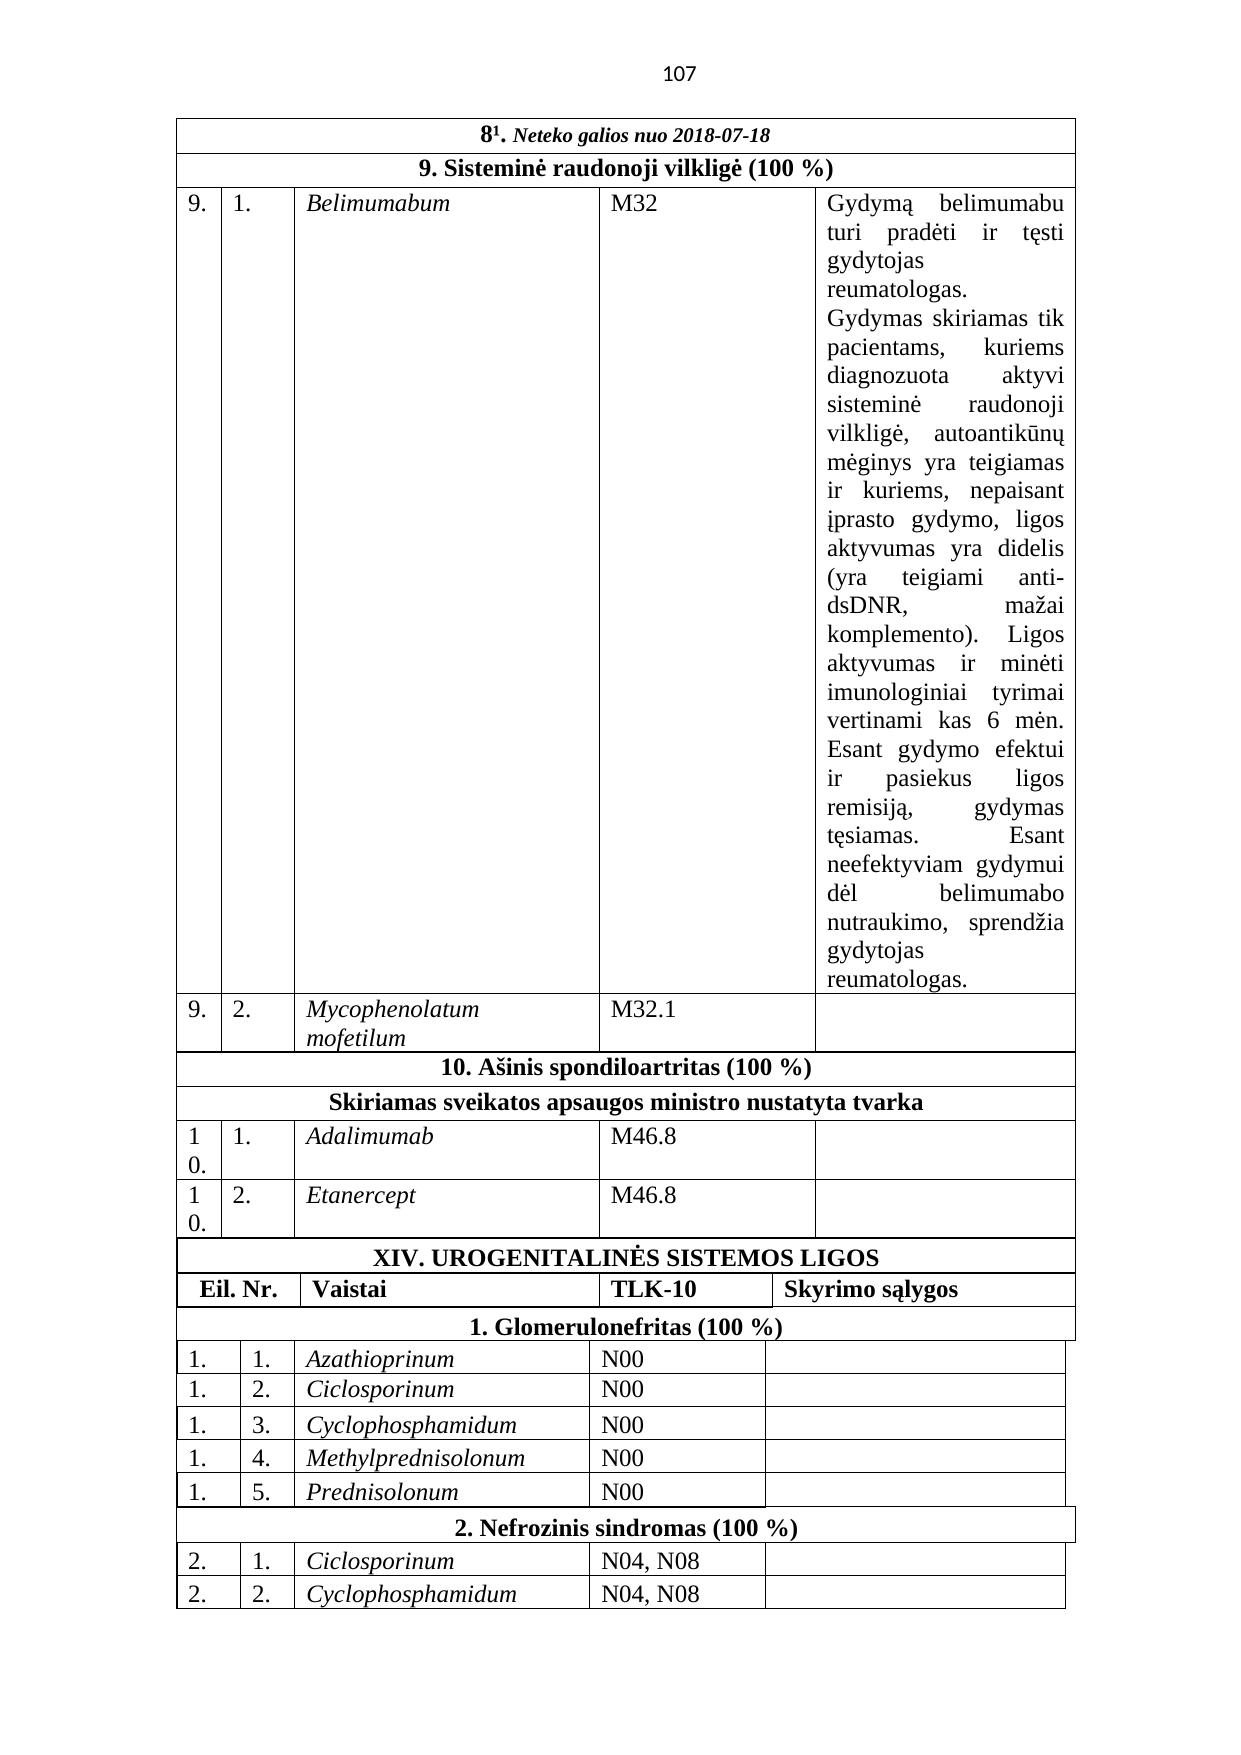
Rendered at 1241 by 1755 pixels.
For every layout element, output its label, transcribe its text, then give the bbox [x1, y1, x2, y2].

table_cell [1104, 1406, 1110, 1439]
table_cell 2. [178, 1576, 240, 1608]
table_cell [1085, 187, 1089, 993]
table_cell [1100, 993, 1104, 1051]
table_cell [1110, 153, 1123, 187]
table_cell 9. [177, 994, 221, 1051]
table_cell [1076, 153, 1080, 187]
table_cell [1094, 1051, 1099, 1086]
table_cell [1094, 1120, 1099, 1179]
table_cell [1085, 993, 1089, 1051]
table_cell Ciclosporinum [295, 1543, 589, 1575]
table_cell [1080, 1051, 1085, 1086]
table_cell [1104, 1306, 1110, 1340]
table_cell [1100, 1506, 1104, 1542]
table_cell [1104, 187, 1110, 993]
table_cell [1100, 1472, 1104, 1506]
table_cell [1104, 993, 1110, 1051]
table_cell [1104, 1575, 1110, 1608]
table_cell [1094, 1179, 1099, 1237]
table_cell [1110, 1575, 1123, 1608]
table_cell [1080, 1120, 1085, 1179]
table_cell [1094, 1575, 1099, 1608]
table_cell [1085, 1086, 1089, 1120]
table_cell N04, N08 [590, 1576, 765, 1608]
table_cell [1094, 153, 1099, 187]
table_cell [1100, 1120, 1104, 1179]
table_cell [766, 1576, 1065, 1608]
table_cell [1104, 1472, 1110, 1506]
table_cell [1100, 187, 1104, 993]
table_cell XIV. UROGENITALINĖS SISTEMOS LIGOS [178, 1239, 1075, 1272]
table_cell [1076, 1086, 1080, 1120]
table_cell [1094, 1542, 1099, 1575]
table_cell Eil. Nr. [178, 1274, 300, 1306]
table_cell [1110, 187, 1123, 993]
table_cell [1076, 1179, 1080, 1237]
table_cell [1104, 118, 1110, 152]
table_cell 1. [178, 1473, 240, 1506]
table_cell [1090, 1439, 1094, 1472]
table_cell [816, 1180, 1075, 1237]
table_cell [766, 1473, 1065, 1506]
table_cell [766, 1440, 1065, 1472]
table_cell [766, 1341, 1065, 1373]
table_cell [1076, 1272, 1080, 1306]
table_cell 2. [222, 1180, 294, 1237]
table_cell [1076, 1439, 1080, 1472]
table_cell [1090, 118, 1094, 152]
table_cell [1090, 1575, 1094, 1608]
table_cell [1085, 1272, 1089, 1306]
table_cell [1110, 1542, 1123, 1575]
table_cell [1085, 1179, 1089, 1237]
table_cell [1100, 1272, 1104, 1306]
table_cell N00 [590, 1407, 765, 1439]
table_cell Vaistai [301, 1274, 599, 1306]
table_cell [1085, 1472, 1089, 1506]
table_cell 2. Nefrozinis sindromas (100 %) [177, 1507, 1075, 1542]
table_cell [1090, 1373, 1094, 1406]
table_cell [1110, 1506, 1123, 1542]
table_cell [1090, 993, 1094, 1051]
table_cell [1085, 1439, 1089, 1472]
table_cell [1100, 1406, 1104, 1439]
table_cell [1080, 1340, 1085, 1373]
table_cell Gydymą belimumabu turi pradėti ir tęsti gydytojas reumatologas. Gydymas skiriamas tik pacientams, kuriems diagnozuota aktyvi sisteminė raudonoji vilkligė, autoantikūnų mėginys yra teigiamas ir kuriems, nepaisant įprasto gydymo, ligos aktyvumas yra didelis (yra teigiami anti-dsDNR, mažai komplemento). Ligos aktyvumas ir minėti imunologiniai tyrimai vertinami kas 6 mėn. Esant gydymo efektui ir pasiekus ligos remisiją, gydymas tęsiamas. Esant neefektyviam gydymui dėl belimumabo nutraukimo, sprendžia gydytojas reumatologas. [816, 188, 1075, 993]
table_cell [1080, 118, 1085, 152]
table_cell 8¹. Neteko galios nuo 2018-07-18 [177, 119, 1075, 152]
table_cell [1070, 1341, 1076, 1373]
table_cell [1110, 1306, 1123, 1340]
table_cell [1085, 1506, 1089, 1542]
table_cell [1090, 1306, 1094, 1340]
table_cell [1076, 1051, 1080, 1086]
table_cell [1110, 1086, 1123, 1120]
table_cell Prednisolonum [295, 1473, 589, 1506]
table_cell [1085, 1373, 1089, 1406]
table_cell [1080, 1575, 1085, 1608]
table_cell [1104, 1120, 1110, 1179]
table_cell [1070, 1543, 1076, 1575]
table_cell M46.8 [600, 1121, 815, 1179]
table_cell [1110, 1373, 1123, 1406]
table_cell [1100, 1439, 1104, 1472]
table_cell 1. [222, 188, 294, 993]
table_cell 1. [178, 1407, 240, 1439]
table_cell [1090, 1179, 1094, 1237]
table_cell 2. [241, 1374, 294, 1406]
table_cell Ciclosporinum [295, 1374, 589, 1406]
table_cell [1085, 153, 1089, 187]
table_cell [1076, 1472, 1080, 1506]
table_cell [1066, 1406, 1070, 1439]
table_cell [1076, 1506, 1080, 1542]
table_cell [1094, 1439, 1099, 1472]
table_cell [1085, 1120, 1089, 1179]
table_cell [1100, 153, 1104, 187]
table_cell 1. [222, 1121, 294, 1179]
table_cell [1094, 1237, 1099, 1272]
table_cell [1100, 1179, 1104, 1237]
table_cell Mycophenolatum mofetilum [295, 994, 599, 1051]
table_cell 1. [177, 1374, 240, 1406]
table_cell [1104, 1051, 1110, 1086]
table_cell [1100, 118, 1104, 152]
table_cell 3. [241, 1407, 294, 1439]
table_cell 10. [177, 1121, 221, 1179]
table_cell [1076, 1373, 1080, 1406]
table_cell [1085, 1575, 1089, 1608]
table_cell N00 [590, 1440, 765, 1472]
table_cell [1104, 1237, 1110, 1272]
table_cell [1080, 1179, 1085, 1237]
table_cell [1104, 1179, 1110, 1237]
table_cell [1110, 1120, 1123, 1179]
table_cell [1100, 1086, 1104, 1120]
table_cell [1094, 187, 1099, 993]
table_cell [1110, 1051, 1123, 1086]
table_cell [1066, 1543, 1070, 1575]
table_cell [1090, 1237, 1094, 1272]
table_cell [1085, 1542, 1089, 1575]
table_cell [1070, 1373, 1076, 1406]
table_cell [1080, 1472, 1085, 1506]
table_cell [1094, 1340, 1099, 1373]
table_cell 1. Glomerulonefritas (100 %) [177, 1307, 1075, 1340]
table_cell [1066, 1439, 1070, 1472]
table_cell [1070, 1406, 1076, 1439]
table_cell [1080, 1272, 1085, 1306]
table_cell [1076, 187, 1080, 993]
table_cell [1104, 153, 1110, 187]
table_cell [1110, 118, 1123, 152]
table_cell [1070, 1472, 1076, 1506]
table_cell Adalimumab [295, 1121, 599, 1179]
table_cell [1076, 1575, 1080, 1608]
table_cell [1076, 1542, 1080, 1575]
table_cell [1080, 1506, 1085, 1542]
table_cell Cyclophosphamidum [295, 1407, 589, 1439]
table_cell M32 [600, 188, 815, 993]
table_cell [1076, 1237, 1080, 1272]
table_cell 1. [178, 1341, 240, 1373]
table_cell [1080, 1439, 1085, 1472]
table_cell [1090, 1086, 1094, 1120]
table_cell 2. [178, 1543, 240, 1575]
table_cell [1090, 187, 1094, 993]
table_cell 9. Sisteminė raudonoji vilkligė (100 %) [177, 154, 1075, 187]
table_cell [1076, 1406, 1080, 1439]
table_cell [1080, 1086, 1085, 1120]
table_cell [1104, 1340, 1110, 1373]
table_cell [1104, 1542, 1110, 1575]
table_cell [1076, 118, 1080, 152]
table_cell [1090, 1340, 1094, 1373]
table_cell M32.1 [600, 994, 815, 1051]
table_cell [1090, 1542, 1094, 1575]
table_cell [766, 1543, 1065, 1575]
table_cell [1090, 1472, 1094, 1506]
table_cell 1. [241, 1543, 294, 1575]
table_cell [1085, 1237, 1089, 1272]
table_cell [1080, 187, 1085, 993]
table_cell [1080, 1306, 1085, 1340]
table_cell [1090, 153, 1094, 187]
table_cell [1085, 1306, 1089, 1340]
table_cell Belimumabum [295, 188, 599, 993]
table_cell [1080, 1237, 1085, 1272]
table_cell [1066, 1373, 1070, 1406]
table_cell TLK-10 [600, 1274, 772, 1306]
table_cell [1104, 1086, 1110, 1120]
table_cell M46.8 [600, 1180, 815, 1237]
table_cell [1070, 1575, 1076, 1608]
table_cell [816, 1121, 1075, 1179]
table_cell [1080, 1373, 1085, 1406]
table_cell [1104, 1506, 1110, 1542]
table_cell 9. [177, 188, 221, 993]
table_cell [1100, 1575, 1104, 1608]
table_cell [1066, 1472, 1070, 1506]
table_cell N00 [590, 1473, 765, 1506]
table_cell Etanercept [295, 1180, 599, 1237]
table_cell [1094, 1306, 1099, 1340]
table_cell [1100, 1373, 1104, 1406]
table_cell [1094, 1272, 1099, 1306]
table_cell [1104, 1373, 1110, 1406]
table_cell [1100, 1340, 1104, 1373]
table_cell [1090, 1120, 1094, 1179]
table_cell [1090, 1272, 1094, 1306]
table_cell [1076, 993, 1080, 1051]
table_cell [1066, 1341, 1070, 1373]
table_cell [1110, 1179, 1123, 1237]
table_cell 1. [177, 1440, 240, 1472]
table_cell [1094, 1406, 1099, 1439]
table_cell Cyclophosphamidum [295, 1576, 589, 1608]
table_cell [1085, 118, 1089, 152]
table_cell [1110, 993, 1123, 1051]
table_cell [1080, 993, 1085, 1051]
table_cell [1066, 1575, 1070, 1608]
table_cell [1100, 1237, 1104, 1272]
table_cell [1110, 1439, 1123, 1472]
table_cell [1080, 1542, 1085, 1575]
table_cell Azathioprinum [295, 1341, 589, 1373]
table_cell [1090, 1506, 1094, 1542]
table_cell [1080, 1406, 1085, 1439]
table_cell [1100, 1051, 1104, 1086]
table_cell [1090, 1051, 1094, 1086]
table_cell 10. [177, 1180, 221, 1237]
table_cell [1094, 1373, 1099, 1406]
table_cell Methylprednisolonum [295, 1440, 589, 1472]
table_cell [1104, 1439, 1110, 1472]
table_cell [766, 1374, 1065, 1406]
table_cell [1085, 1340, 1089, 1373]
table_cell 2. [222, 994, 294, 1051]
table_cell N00 [590, 1341, 765, 1373]
table_cell [1100, 1306, 1104, 1340]
table_cell [1100, 1542, 1104, 1575]
table_cell [1080, 153, 1085, 187]
table_cell N04, N08 [590, 1543, 765, 1575]
table_cell [1094, 118, 1099, 152]
table_cell 10. Ašinis spondiloartritas (100 %) [177, 1053, 1075, 1086]
table_cell [1094, 1472, 1099, 1506]
table_cell 2. [241, 1576, 294, 1608]
table_cell [1110, 1406, 1123, 1439]
table_cell Skiriamas sveikatos apsaugos ministro nustatyta tvarka [177, 1087, 1075, 1120]
table_cell [1110, 1340, 1123, 1373]
table_cell [1110, 1237, 1123, 1272]
table_cell [1110, 1272, 1123, 1306]
table_cell [1094, 1506, 1099, 1542]
table_cell [766, 1407, 1065, 1439]
table_cell [1085, 1051, 1089, 1086]
table_cell [1094, 993, 1099, 1051]
table_cell [1110, 1472, 1123, 1506]
table_cell 5. [241, 1473, 294, 1506]
table_cell [1085, 1406, 1089, 1439]
table_cell [1070, 1439, 1076, 1472]
table_cell [1076, 1120, 1080, 1179]
table_cell [1090, 1406, 1094, 1439]
table_cell [1104, 1272, 1110, 1306]
table_cell [816, 994, 1075, 1051]
table_cell [1076, 1306, 1080, 1340]
table_cell 1. [241, 1341, 294, 1373]
table_cell Skyrimo sąlygos [773, 1274, 1075, 1306]
table_cell [1094, 1086, 1099, 1120]
table_cell [1076, 1340, 1080, 1373]
table_cell N00 [590, 1374, 765, 1406]
table_cell 4. [241, 1440, 294, 1472]
